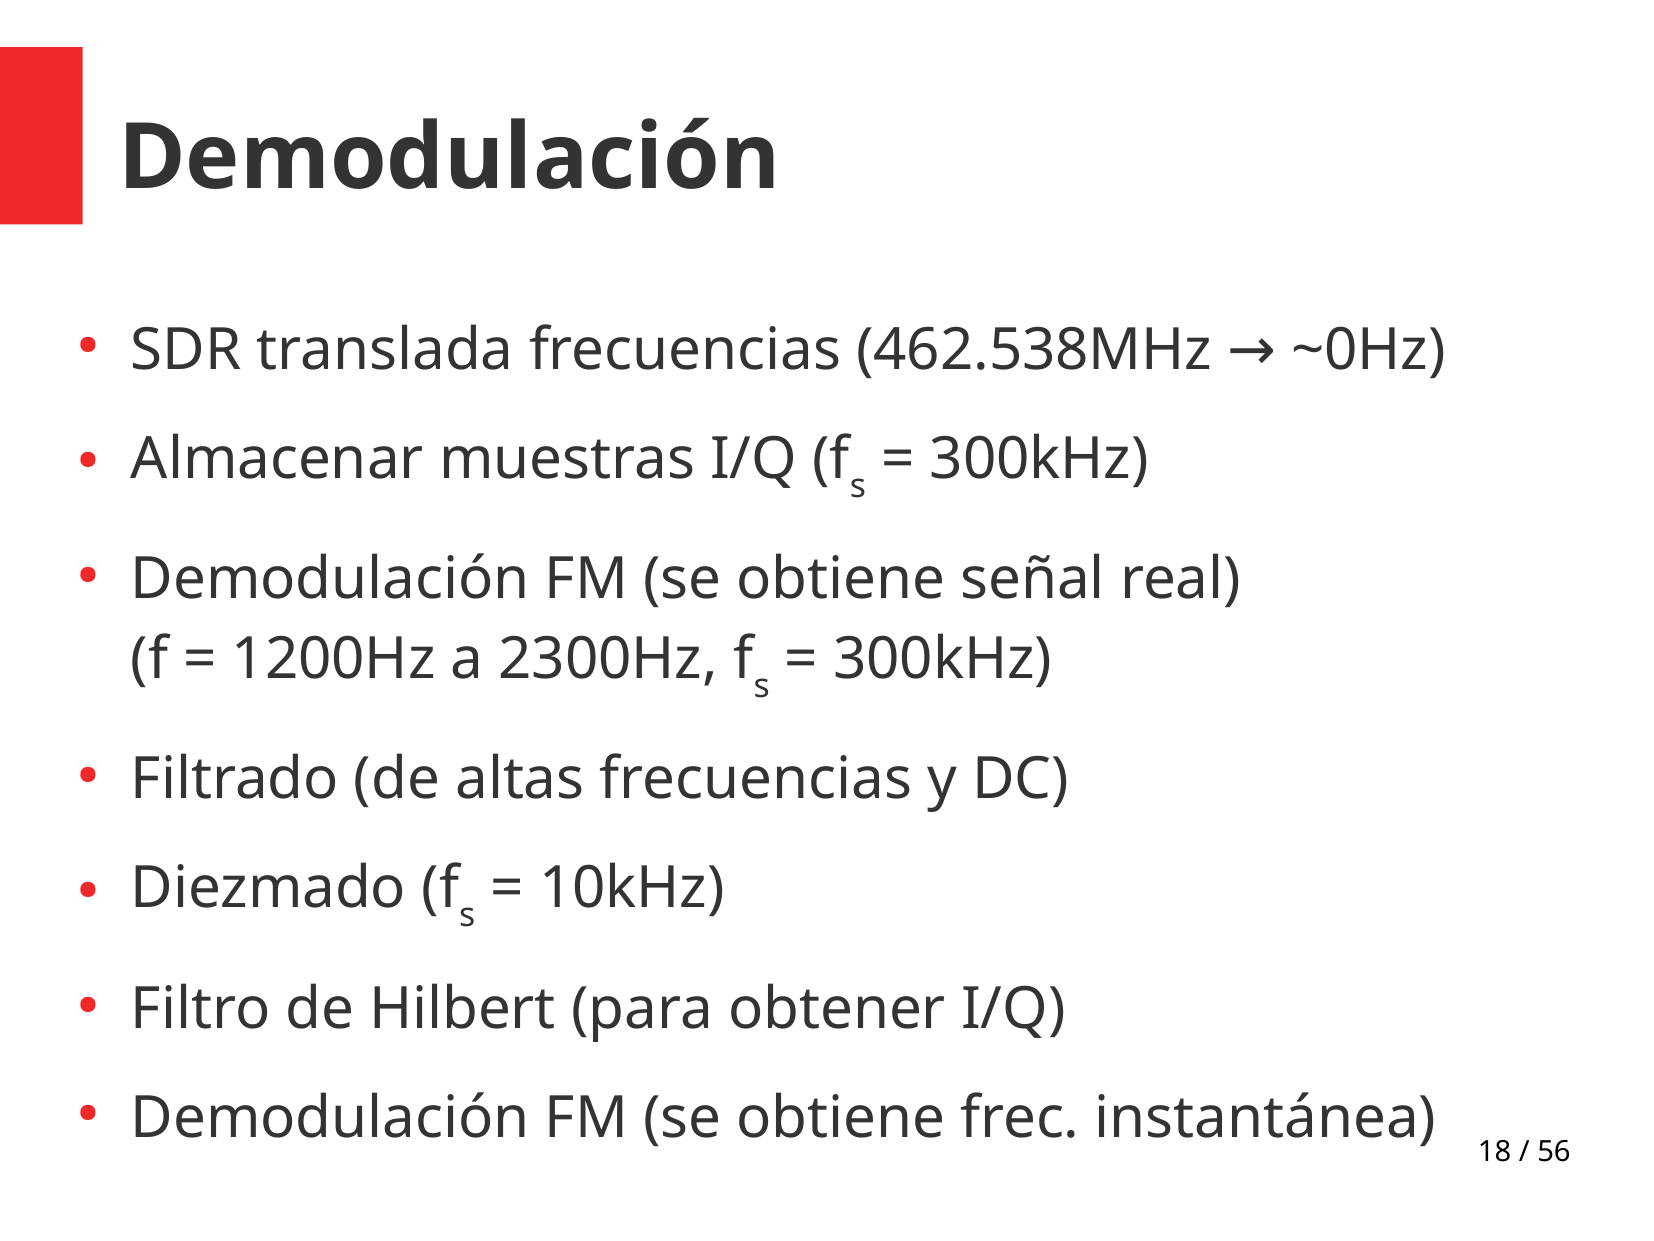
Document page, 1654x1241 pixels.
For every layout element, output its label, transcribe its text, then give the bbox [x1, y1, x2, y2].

title Demodulación [118, 49, 1571, 257]
list SDR translada frecuencias (462.538MHz → ~0Hz) Almacenar muestras I/Q (fs = 300kHz) Demodulación FM (se obtiene señal real) (f = 1200Hz a 2300Hz, fs = 300kHz) Filtrado (de altas frecuencias y DC) Diezmado (fs = 10kHz) Filtro de Hilbert (para obtener I/Q) Demodulación FM (se obtiene frec. instantánea) [60, 307, 1621, 1027]
